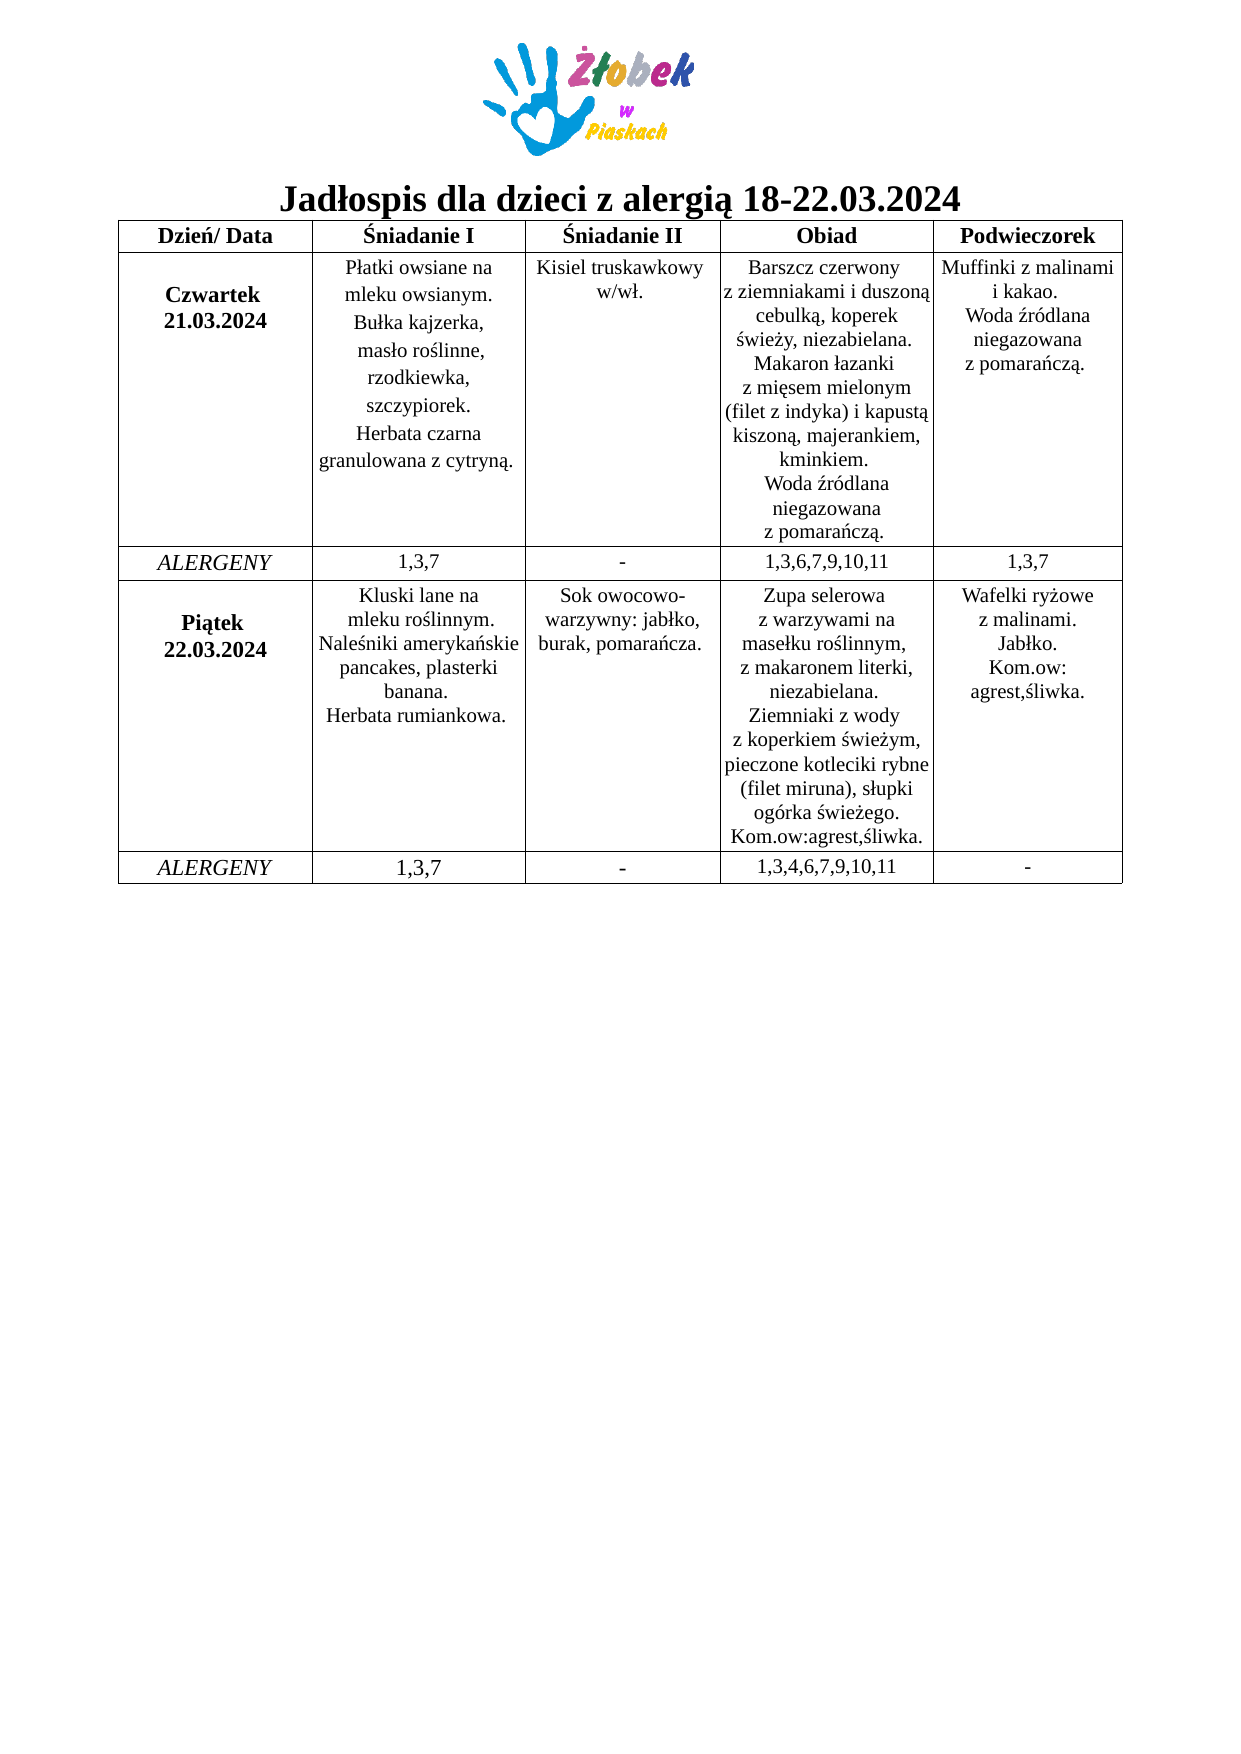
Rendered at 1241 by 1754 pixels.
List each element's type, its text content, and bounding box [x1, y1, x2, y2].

table_header Śniadanie I [313, 221, 525, 252]
table_header Obiad [721, 221, 933, 252]
table_header Podwieczorek [934, 221, 1122, 252]
picture [483, 43, 694, 156]
table_cell Barszcz czerwony z ziemniakami i duszoną cebulką, koperek świeży, niezabielana. Makaron łazanki z mięsem mielonym (filet z indyka) i kapustą kiszoną, majerankiem, kminkiem. Woda źródlana niegazowana z pomarańczą. [721, 253, 933, 546]
picture [518, 108, 554, 143]
table_cell - [526, 852, 720, 883]
table_cell Płatki owsiane na mleku owsianym. Bułka kajzerka, masło roślinne, rzodkiewka, szczypiorek. Herbata czarna granulowana z cytryną. [313, 253, 525, 546]
table_cell Kluski lane na mleku roślinnym. Naleśniki amerykańskie pancakes, plasterki banana. Herbata rumiankowa. [313, 581, 525, 851]
table_cell Wafelki ryżowe z malinami. Jabłko. Kom.ow: agrest,śliwka. [934, 581, 1122, 851]
table_cell Zupa selerowa z warzywami na masełku roślinnym, z makaronem literki, niezabielana. Ziemniaki z wody z koperkiem świeżym, pieczone kotleciki rybne (filet miruna), słupki ogórka świeżego. Kom.ow:agrest,śliwka. [721, 581, 933, 851]
table_cell 1,3,6,7,9,10,11 [721, 547, 933, 580]
table_cell ALERGENY [119, 547, 312, 580]
table_cell 1,3,7 [313, 547, 525, 580]
table_header Dzień/ Data [119, 221, 312, 252]
table_cell ALERGENY [119, 852, 312, 883]
table_cell Kisiel truskawkowy w/wł. [526, 253, 720, 546]
table_cell 1,3,7 [313, 852, 525, 883]
table_cell - [526, 547, 720, 580]
table_header Śniadanie II [526, 221, 720, 252]
table_cell Piątek 22.03.2024 [119, 581, 312, 851]
text Jadłospis dla dzieci z alergią 18-22.03.2024 [118, 176, 1122, 219]
table_cell 1,3,4,6,7,9,10,11 [721, 852, 933, 883]
table_cell Czwartek 21.03.2024 [119, 253, 312, 546]
table_cell Sok owocowo-warzywny: jabłko, burak, pomarańcza. [526, 581, 720, 851]
table_cell Muffinki z malinami i kakao. Woda źródlana niegazowana z pomarańczą. [934, 253, 1122, 546]
table_cell - [934, 852, 1122, 883]
table_cell 1,3,7 [934, 547, 1122, 580]
